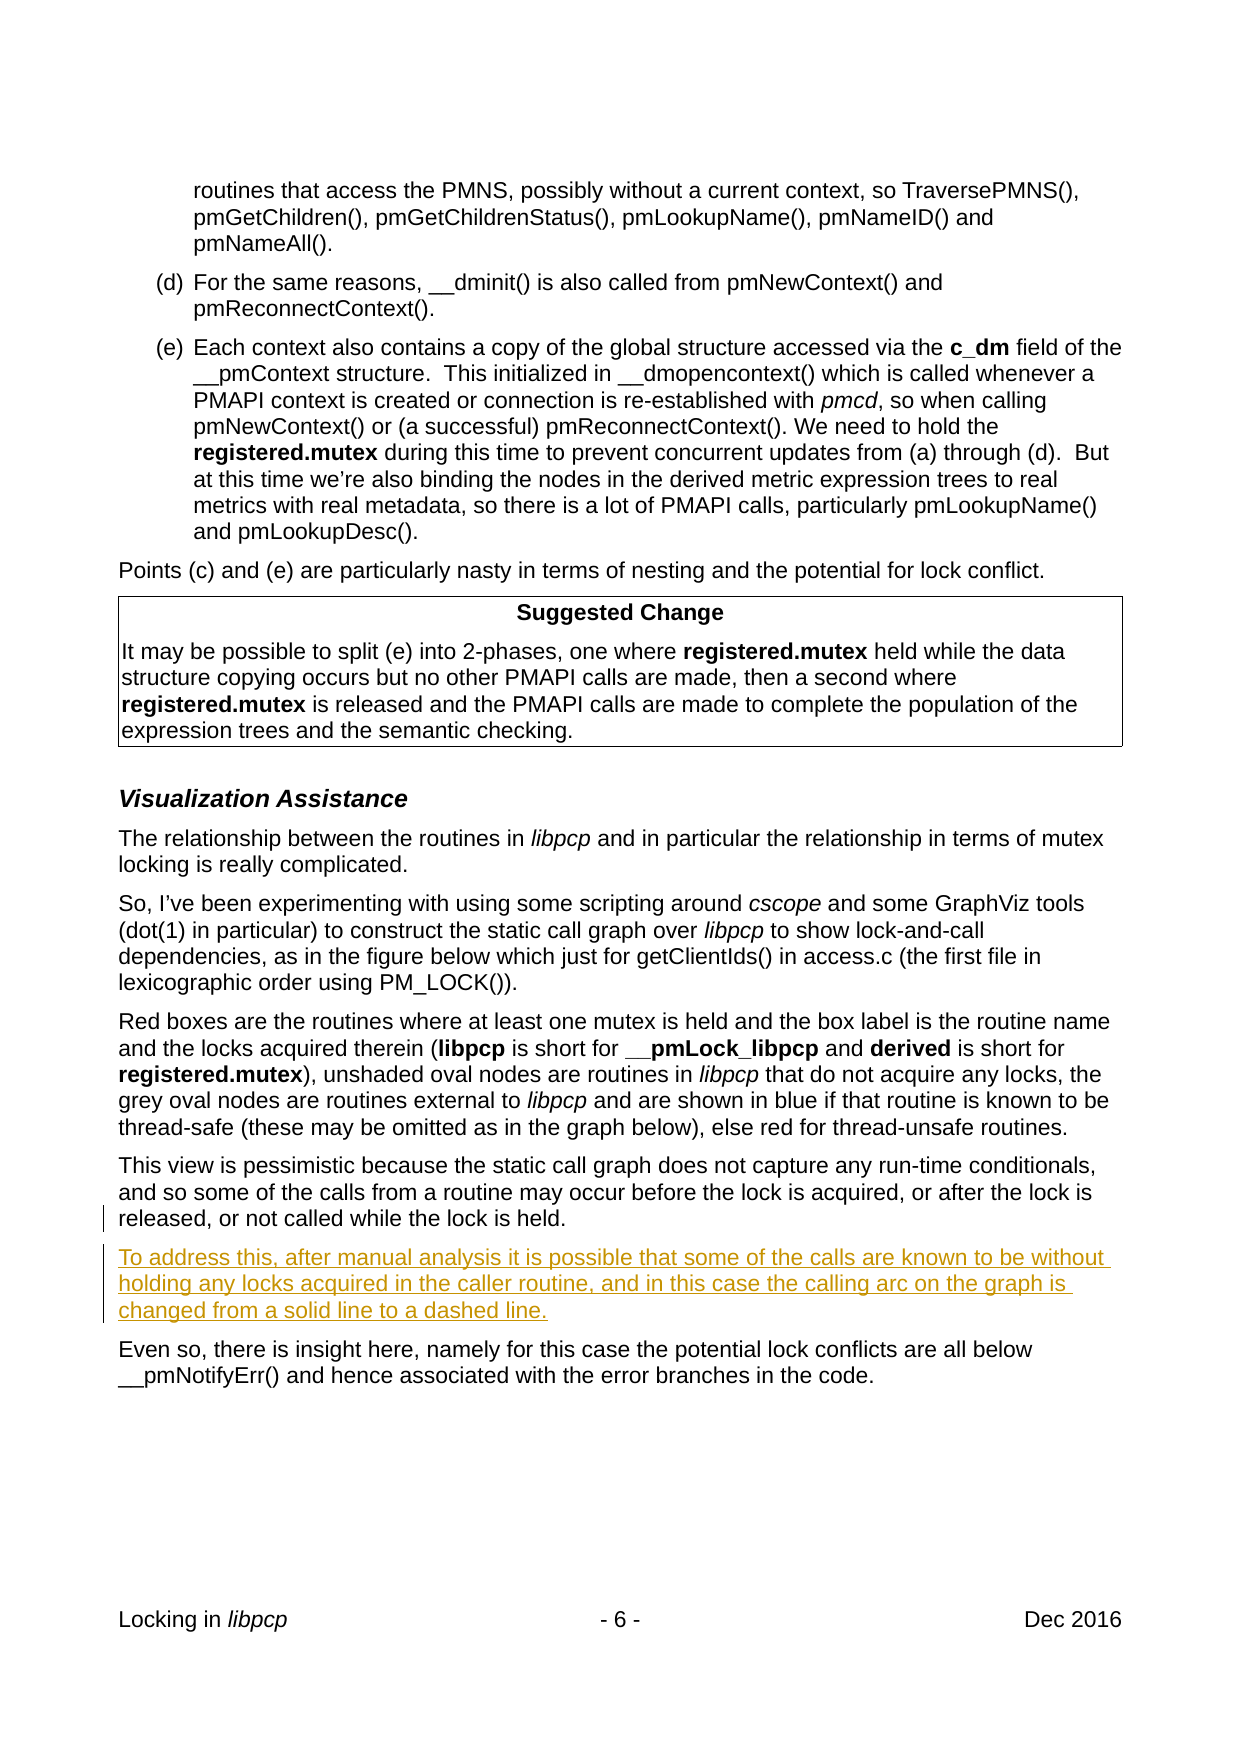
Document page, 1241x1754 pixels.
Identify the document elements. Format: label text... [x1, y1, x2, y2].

text Red boxes are the routines where at least one mutex is held and the box label is the routine name and the locks acquired therein (libpcp is short for __pmLock_libpcp and derived is short for registered.mutex), unshaded oval nodes are routines in libpcp that do not acquire any locks, the grey oval nodes are routines external to libpcp and are shown in blue if that routine is known to be thread-safe (these may be omitted as in the graph below), else red for thread-unsafe routines. [118, 1008, 1122, 1140]
text Even so, there is insight here, namely for this case the potential lock conflicts are all below __pmNotifyErr() and hence associated with the error branches in the code. [118, 1336, 1122, 1388]
text It may be possible to split (e) into 2-phases, one where registered.mutex held while the data structure copying occurs but no other PMAPI calls are made, then a second where registered.mutex is released and the PMAPI calls are made to complete the population of the expression trees and the semantic checking. [119, 635, 1122, 746]
text This view is pessimistic because the static call graph does not capture any run-time conditionals, and so some of the calls from a routine may occur before the lock is acquired, or after the lock is released, or not called while the lock is held. [118, 1152, 1122, 1232]
text To address this, after manual analysis it is possible that some of the calls are known to be without holding any locks acquired in the caller routine, and in this case the calling arc on the graph is changed from a solid line to a dashed line. [118, 1244, 1122, 1323]
text The relationship between the routines in libpcp and in particular the relationship in terms of mutex locking is really complicated. [118, 825, 1122, 878]
list routines that access the PMNS, possibly without a current context, so TraversePMNS(), pmGetChildren(), pmGetChildrenStatus(), pmLookupName(), pmNameID() and pmNameAll(). [156, 177, 1122, 256]
text Suggested Change [119, 597, 1122, 625]
subtitle Visualization Assistance [118, 784, 1122, 813]
text So, I’ve been experimenting with using some scripting around cscope and some GraphViz tools (dot(1) in particular) to construct the static call graph over libpcp to show lock-and-call dependencies, as in the figure below which just for getClientIds() in access.c (the first file in lexicographic order using PM_LOCK()). [118, 890, 1122, 996]
text Points (c) and (e) are particularly nasty in terms of nesting and the potential for lock conflict. [118, 557, 1122, 583]
list Each context also contains a copy of the global structure accessed via the c_dm field of the __pmContext structure. This initialized in __dmopencontext() which is called whenever a PMAPI context is created or connection is re-established with pmcd, so when calling pmNewContext() or (a successful) pmReconnectContext(). We need to hold the registered.mutex during this time to prevent concurrent updates from (a) through (d). But at this time we’re also binding the nodes in the derived metric expression trees to real metrics with real metadata, so there is a lot of PMAPI calls, particularly pmLookupName() and pmLookupDesc(). [156, 334, 1122, 545]
list For the same reasons, __dminit() is also called from pmNewContext() and pmReconnectContext(). [156, 269, 1122, 321]
